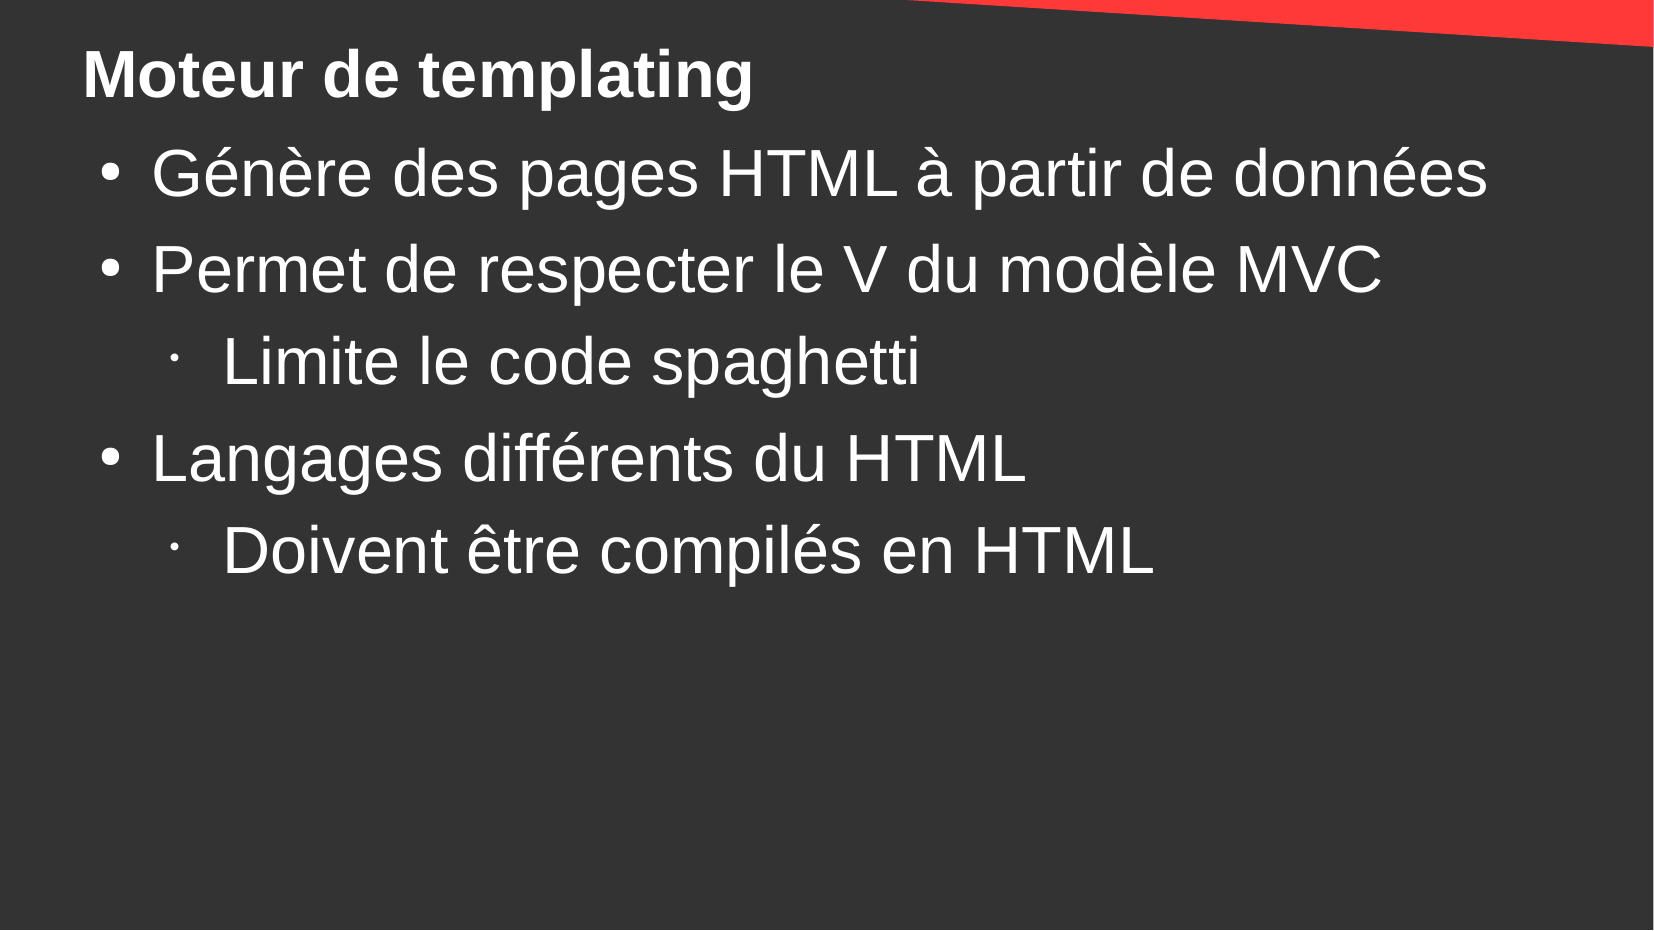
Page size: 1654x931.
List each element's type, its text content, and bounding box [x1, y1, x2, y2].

text_box [906, 0, 1654, 47]
title Moteur de templating [82, 37, 1571, 114]
list Génère des pages HTML à partir de données Permet de respecter le V du modèle MVC Limite le code spaghetti Langages différents du HTML Doivent être compilés en HTML [80, 135, 1620, 886]
